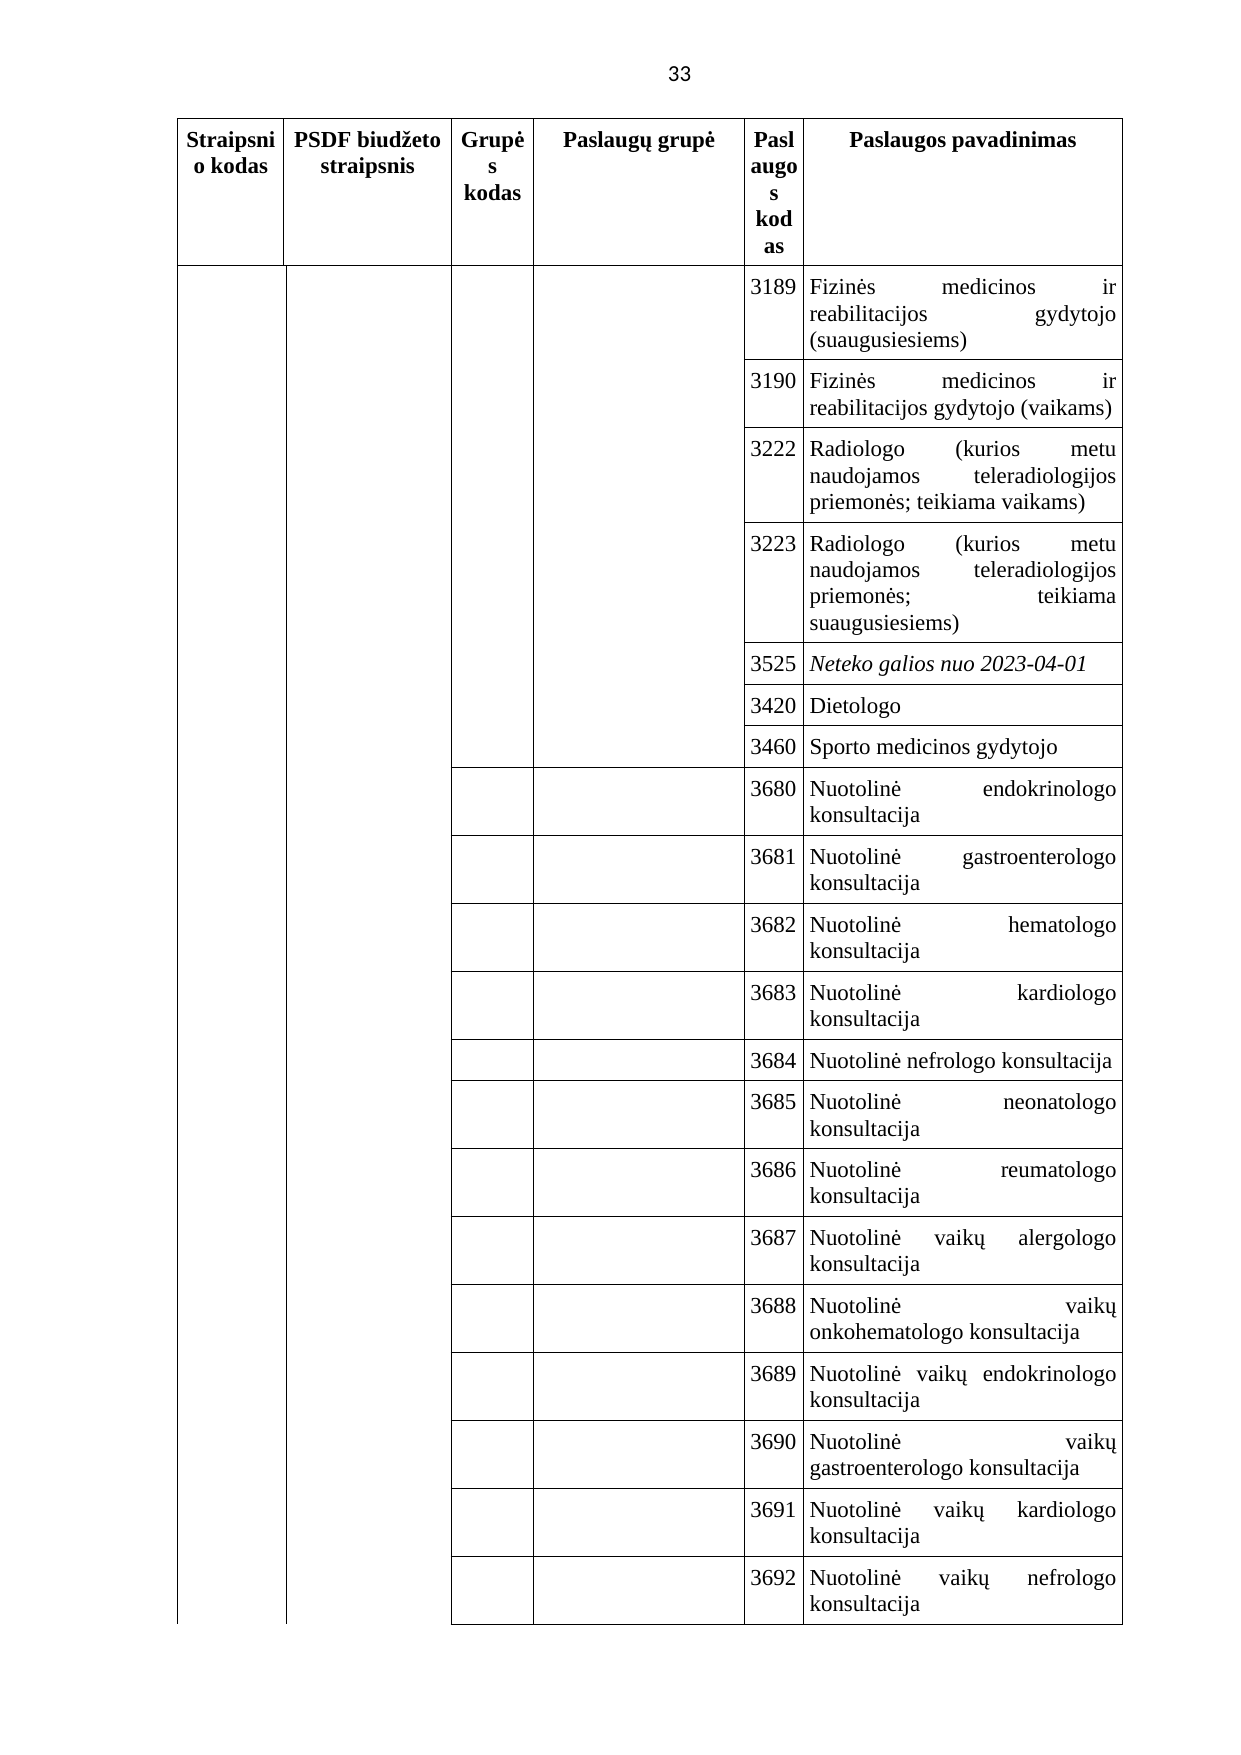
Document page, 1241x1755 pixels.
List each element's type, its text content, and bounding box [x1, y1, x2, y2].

table_cell 3689 [745, 1353, 803, 1420]
table_cell [287, 1080, 451, 1148]
table_cell [534, 904, 744, 971]
table_cell [452, 359, 533, 427]
table_cell 3525 [745, 643, 803, 684]
table_cell 3190 [745, 360, 803, 427]
table_cell [534, 1217, 744, 1284]
table_header Paslaugos kodas [745, 119, 803, 265]
table_cell Nuotolinė neonatologo konsultacija [804, 1081, 1122, 1148]
table_cell [452, 1557, 533, 1623]
table_cell [287, 642, 451, 684]
table_cell Nuotolinė vaikų alergologo konsultacija [804, 1217, 1122, 1284]
table_cell 3680 [745, 768, 803, 835]
table_cell 3683 [745, 972, 803, 1038]
table_cell Nuotolinė vaikų onkohematologo konsultacija [804, 1285, 1122, 1352]
table_cell [287, 684, 451, 725]
table_cell [178, 971, 286, 1038]
table_cell [287, 1148, 451, 1216]
table_cell [178, 1148, 286, 1216]
table_cell 3687 [745, 1217, 803, 1284]
table_cell [287, 1352, 451, 1420]
table_cell [534, 684, 744, 725]
table_header Paslaugų grupė [534, 119, 744, 265]
table_cell 3223 [745, 523, 803, 642]
table_cell [178, 359, 286, 427]
table_cell Radiologo (kurios metu naudojamos teleradiologijos priemonės; teikiama vaikams) [804, 428, 1122, 522]
table_cell [178, 1284, 286, 1352]
table_cell [452, 266, 533, 359]
table_cell [178, 522, 286, 642]
table_cell [534, 266, 744, 359]
table_cell [287, 1216, 451, 1284]
table_cell Nuotolinė vaikų gastroenterologo konsultacija [804, 1421, 1122, 1488]
table_cell [452, 642, 533, 684]
table_cell 3420 [745, 685, 803, 725]
table_cell 3685 [745, 1081, 803, 1148]
table_cell [452, 522, 533, 642]
table_cell [287, 971, 451, 1038]
table_cell [534, 1285, 744, 1352]
table_cell [452, 1421, 533, 1488]
table_cell [534, 1353, 744, 1420]
table_cell [178, 1488, 286, 1556]
table_cell [287, 359, 451, 427]
table_cell [534, 427, 744, 522]
table_cell [178, 1039, 286, 1080]
table_cell 3189 [745, 266, 803, 359]
table_cell [534, 768, 744, 835]
table_cell [534, 1557, 744, 1623]
table_cell [452, 427, 533, 522]
table_cell [287, 1039, 451, 1080]
table_cell Nuotolinė kardiologo konsultacija [804, 972, 1122, 1038]
table_cell [178, 1080, 286, 1148]
table_cell [534, 1421, 744, 1488]
table_cell Nuotolinė reumatologo konsultacija [804, 1149, 1122, 1216]
table_cell [178, 642, 286, 684]
table_cell [178, 725, 286, 767]
table_header Straipsnio kodas [178, 119, 283, 265]
table_cell [178, 1352, 286, 1420]
table_cell [452, 1081, 533, 1148]
table_cell [534, 359, 744, 427]
table_cell [178, 266, 286, 359]
table_cell Nuotolinė hematologo konsultacija [804, 904, 1122, 971]
table_cell [534, 836, 744, 903]
table_header Paslaugos pavadinimas [804, 119, 1122, 265]
table_cell 3692 [745, 1557, 803, 1623]
table_cell Nuotolinė vaikų kardiologo konsultacija [804, 1489, 1122, 1556]
table_cell [178, 1420, 286, 1488]
table_cell [287, 725, 451, 767]
table_cell 3688 [745, 1285, 803, 1352]
table_cell [452, 725, 533, 767]
table_cell [287, 1556, 451, 1623]
table_cell [287, 1284, 451, 1352]
table_cell [534, 1040, 744, 1080]
table_cell [452, 836, 533, 903]
table_cell 3690 [745, 1421, 803, 1488]
table_cell [287, 266, 451, 359]
table_cell Fizinės medicinos ir reabilitacijos gydytojo (suaugusiesiems) [804, 266, 1122, 359]
table_cell [534, 1149, 744, 1216]
table_cell 3681 [745, 836, 803, 903]
table_cell Nuotolinė vaikų nefrologo konsultacija [804, 1557, 1122, 1623]
table_cell 3684 [745, 1040, 803, 1080]
table_cell Nuotolinė endokrinologo konsultacija [804, 768, 1122, 835]
table_cell Dietologo [804, 685, 1122, 725]
table_cell Nuotolinė gastroenterologo konsultacija [804, 836, 1122, 903]
table_cell [287, 1420, 451, 1488]
table_cell [452, 1285, 533, 1352]
table_cell [178, 684, 286, 725]
table_cell [452, 1353, 533, 1420]
table_cell [287, 427, 451, 522]
table_cell [178, 1556, 286, 1623]
table_cell [287, 835, 451, 903]
table_cell [452, 1040, 533, 1080]
table_cell [534, 642, 744, 684]
table_cell Neteko galios nuo 2023-04-01 [804, 643, 1122, 684]
table_cell [534, 1489, 744, 1556]
table_cell [287, 1488, 451, 1556]
table_cell [452, 904, 533, 971]
table_cell Nuotolinė nefrologo konsultacija [804, 1040, 1122, 1080]
table_cell Fizinės medicinos ir reabilitacijos gydytojo (vaikams) [804, 360, 1122, 427]
table_cell [178, 427, 286, 522]
table_cell 3222 [745, 428, 803, 522]
table_header PSDF biudžeto straipsnis [284, 119, 451, 265]
table_cell [178, 903, 286, 971]
table_cell [287, 522, 451, 642]
table_cell Nuotolinė vaikų endokrinologo konsultacija [804, 1353, 1122, 1420]
table_cell [178, 835, 286, 903]
table_cell 3686 [745, 1149, 803, 1216]
table_header Grupės kodas [452, 119, 533, 265]
table_cell [452, 1149, 533, 1216]
table_cell Sporto medicinos gydytojo [804, 726, 1122, 767]
table_cell [452, 1489, 533, 1556]
table_cell 3691 [745, 1489, 803, 1556]
table_cell Radiologo (kurios metu naudojamos teleradiologijos priemonės; teikiama suaugusiesiems) [804, 523, 1122, 642]
table_cell [452, 684, 533, 725]
table_cell [534, 972, 744, 1038]
table_cell [178, 1216, 286, 1284]
table_cell [287, 903, 451, 971]
table_cell [452, 972, 533, 1038]
table_cell 3682 [745, 904, 803, 971]
table_cell [534, 725, 744, 767]
table_cell [534, 1081, 744, 1148]
table_cell [287, 767, 451, 835]
table_cell 3460 [745, 726, 803, 767]
table_cell [178, 767, 286, 835]
table_cell [452, 1217, 533, 1284]
table_cell [452, 768, 533, 835]
table_cell [534, 522, 744, 642]
